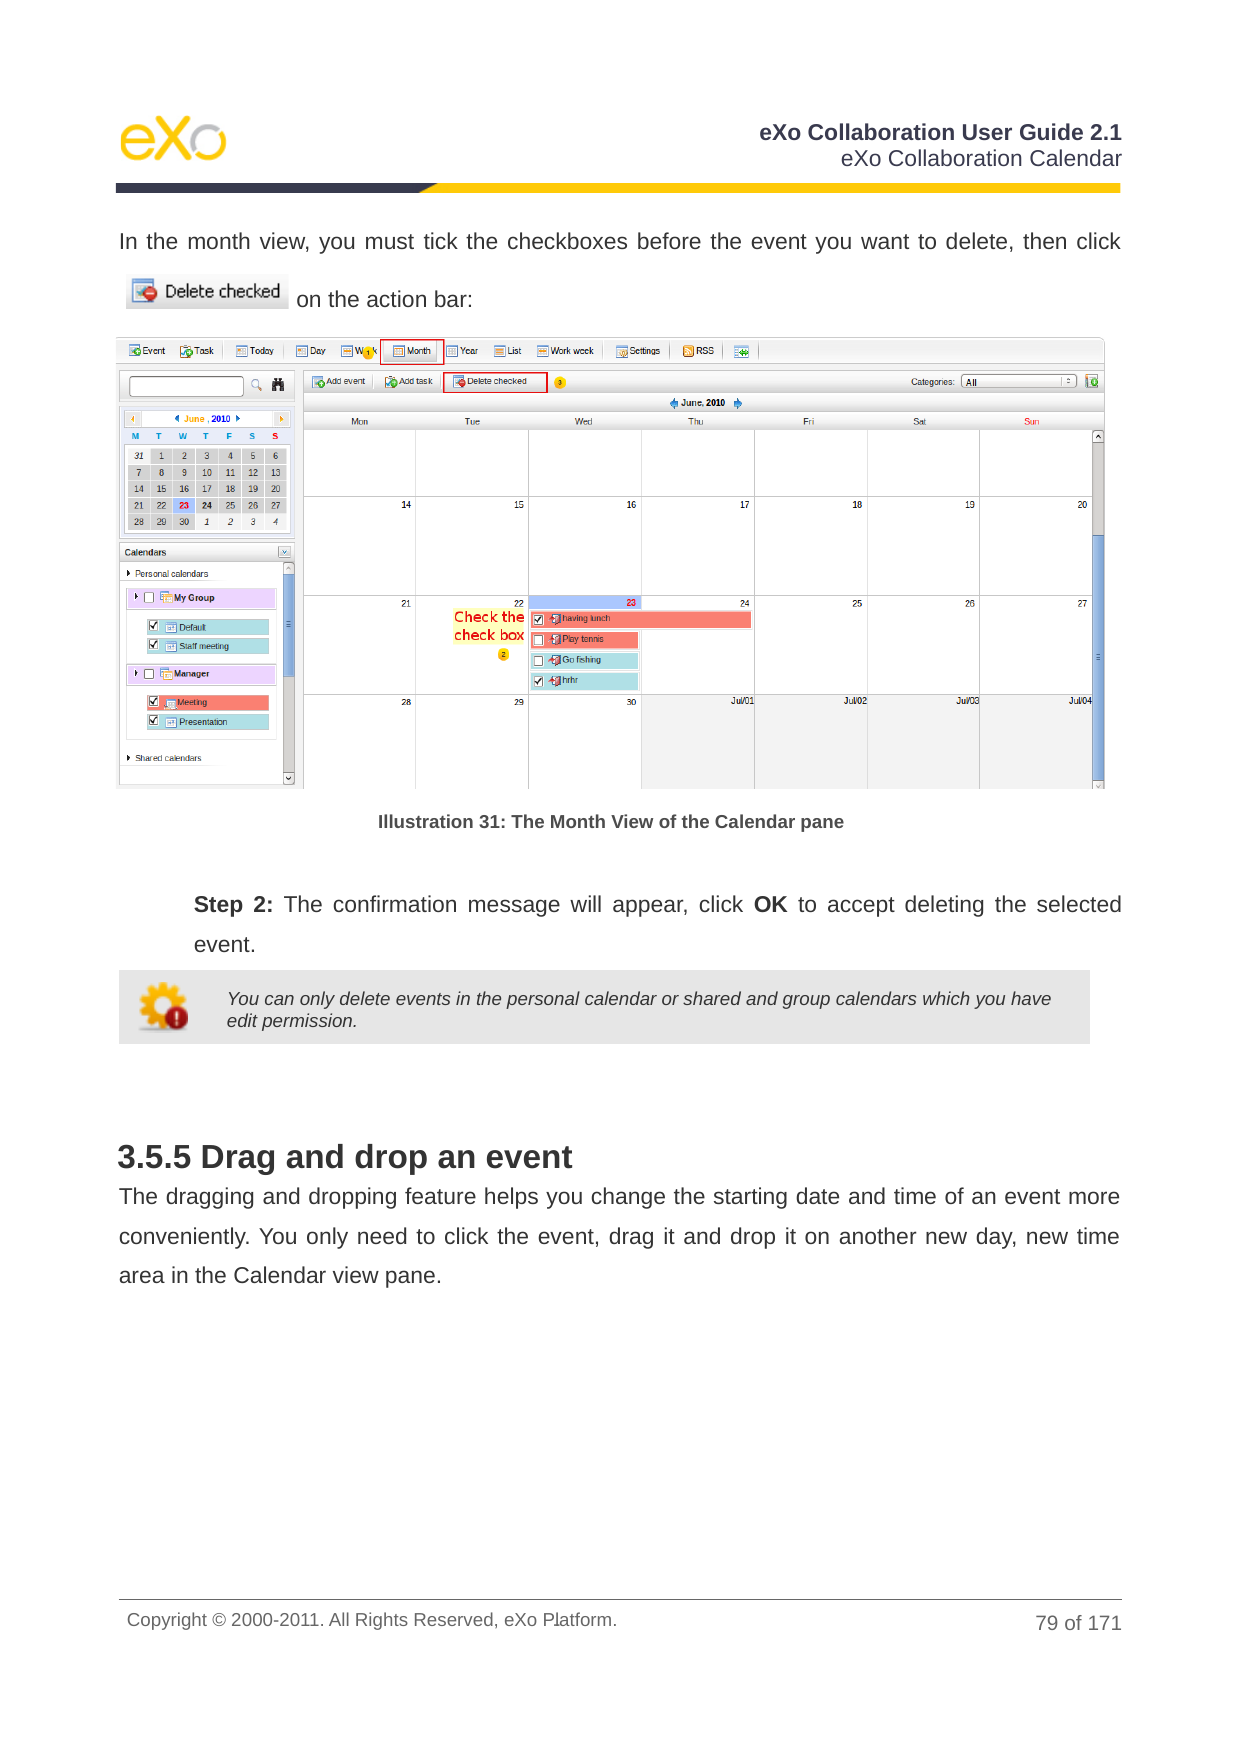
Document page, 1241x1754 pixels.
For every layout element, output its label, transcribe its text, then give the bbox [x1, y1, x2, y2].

picture [138, 982, 188, 1033]
list Illustration 31: The Month View of the Calendar pane [116, 789, 1106, 832]
list Step 2: The confirmation message will appear, click OK to accept deleting the selected event. [116, 329, 1122, 957]
text In the month view, you must tick the checkboxes before the event you want to delete, then clickon the action bar: [118, 228, 1122, 316]
picture [115, 337, 1107, 789]
table_header [119, 970, 221, 1044]
table_header You can only delete events in the personal calendar or shared and group calendars which you have edit permission. [221, 970, 1090, 1044]
picture [126, 274, 289, 309]
picture [115, 183, 1121, 193]
subtitle Drag and drop an event [117, 1137, 1122, 1176]
text The dragging and dropping feature helps you change the starting date and time of an event more conveniently. You only need to click the event, drag it and drop it on another new day, new time area in the Calendar view pane. [118, 1183, 1122, 1288]
picture [120, 115, 227, 161]
